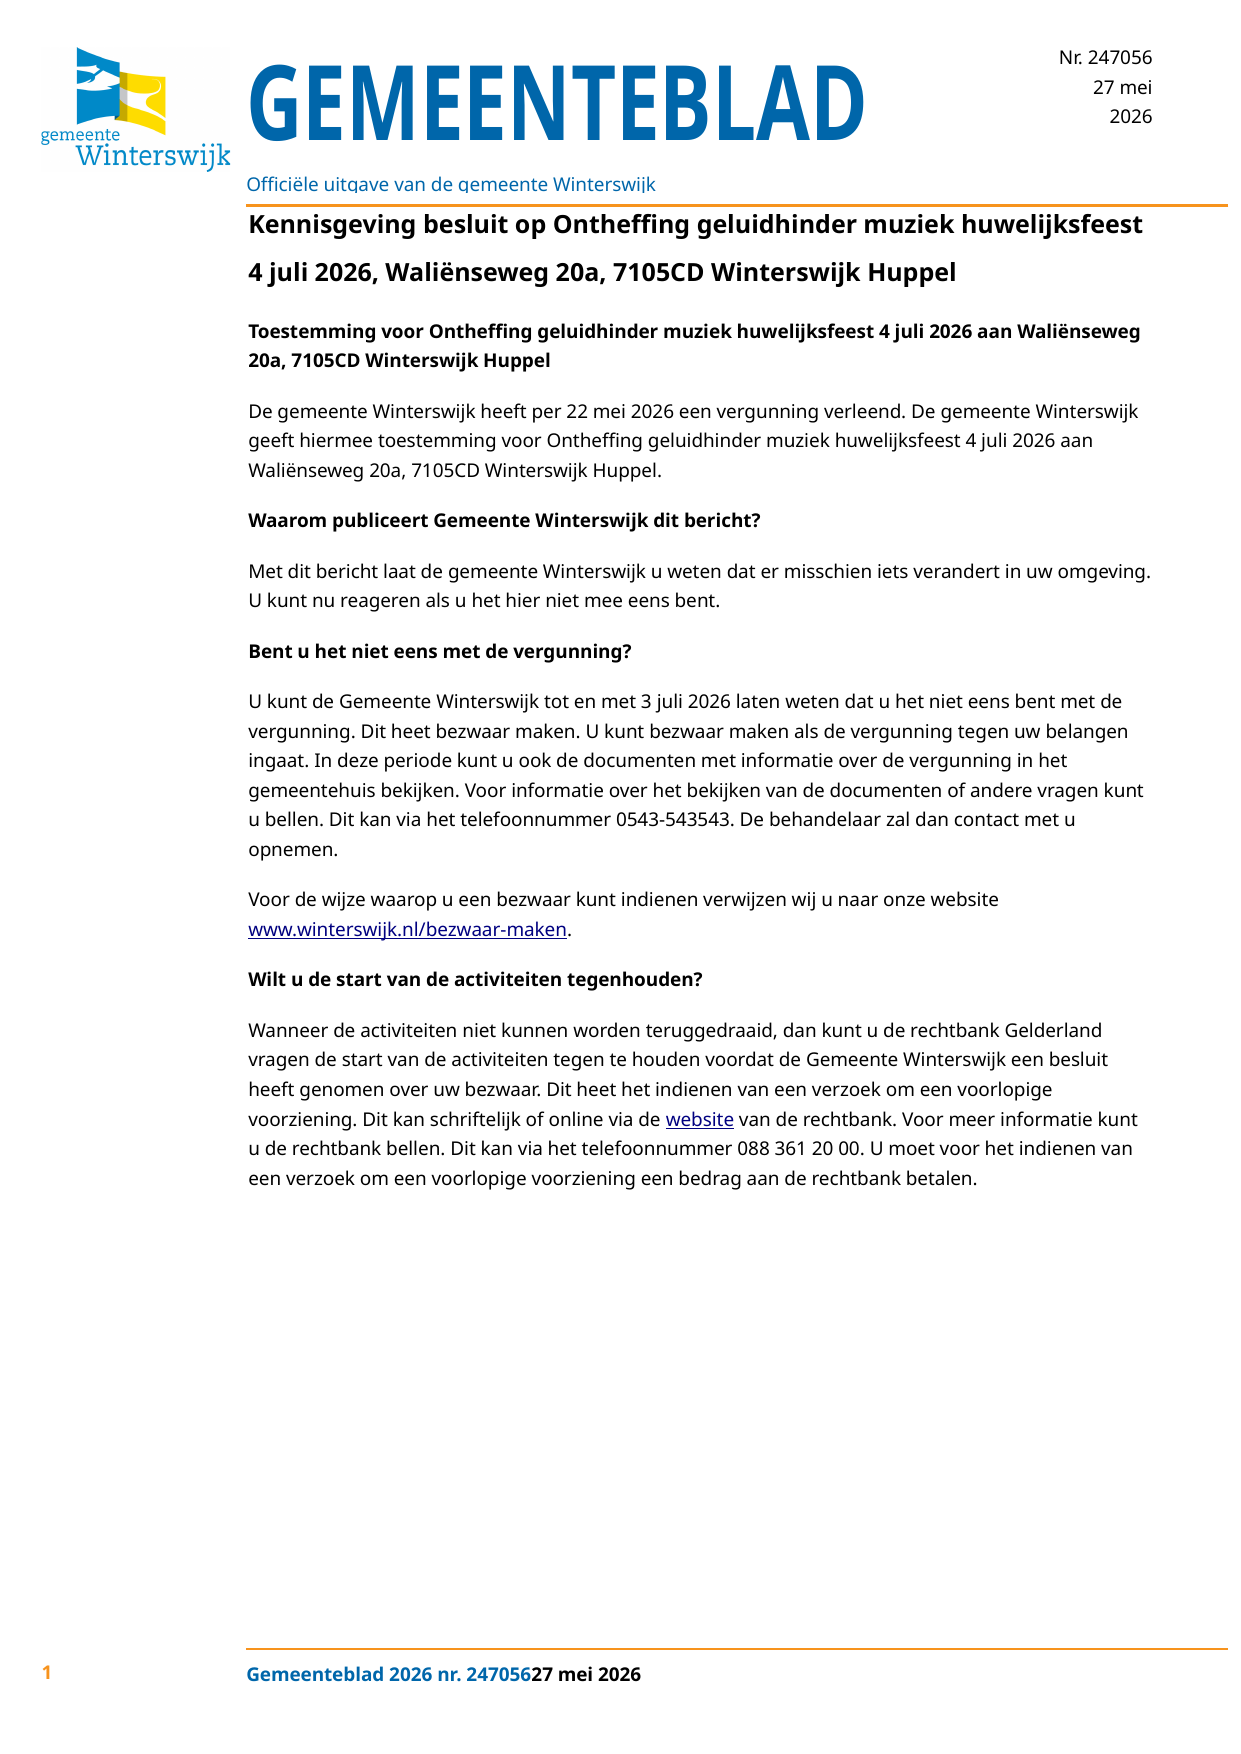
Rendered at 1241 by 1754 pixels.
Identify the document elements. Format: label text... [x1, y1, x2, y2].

text Kennisgeving besluit op Ontheffing geluidhinder muziek huwelijksfeest 4 juli 2026, Waliënseweg 20a, 7105CD Winterswijk Huppel [248, 207, 1152, 288]
text Waarom publiceert Gemeente Winterswijk dit bericht? [248, 507, 1152, 533]
text Met dit bericht laat de gemeente Winterswijk u weten dat er misschien iets verandert in uw omgeving. U kunt nu reageren als u het hier niet mee eens bent. [248, 558, 1152, 613]
text Bent u het niet eens met de vergunning? [248, 638, 1152, 664]
text Voor de wijze waarop u een bezwaar kunt indienen verwijzen wij u naar onze website www.winterswijk.nl/bezwaar-maken. [248, 887, 1152, 942]
text De gemeente Winterswijk heeft per 22 mei 2026 een vergunning verleend. De gemeente Winterswijk geeft hiermee toestemming voor Ontheffing geluidhinder muziek huwelijksfeest 4 juli 2026 aan Waliënseweg 20a, 7105CD Winterswijk Huppel. [248, 398, 1152, 483]
text Wilt u de start van de activiteiten tegenhouden? [248, 967, 1152, 992]
picture [41, 47, 231, 172]
text Toestemming voor Ontheffing geluidhinder muziek huwelijksfeest 4 juli 2026 aan Waliënseweg 20a, 7105CD Winterswijk Huppel [248, 318, 1152, 373]
text U kunt de Gemeente Winterswijk tot en met 3 juli 2026 laten weten dat u het niet eens bent met de vergunning. Dit heet bezwaar maken. U kunt bezwaar maken als de vergunning tegen uw belangen ingaat. In deze periode kunt u ook de documenten met informatie over de vergunning in het gemeentehuis bekijken. Voor informatie over het bekijken van de documenten of andere vragen kunt u bellen. Dit kan via het telefoonnummer 0543-543543. De behandelaar zal dan contact met u opnemen. [248, 688, 1152, 862]
text Wanneer de activiteiten niet kunnen worden teruggedraaid, dan kunt u de rechtbank Gelderland vragen de start van de activiteiten tegen te houden voordat de Gemeente Winterswijk een besluit heeft genomen over uw bezwaar. Dit heet het indienen van een verzoek om een voorlopige voorziening. Dit kan schriftelijk of online via de website van de rechtbank. Voor meer informatie kunt u de rechtbank bellen. Dit kan via het telefoonnummer 088 361 20 00. U moet voor het indienen van een verzoek om een voorlopige voorziening een bedrag aan de rechtbank betalen. [248, 1017, 1152, 1191]
picture [225, 153, 231, 162]
